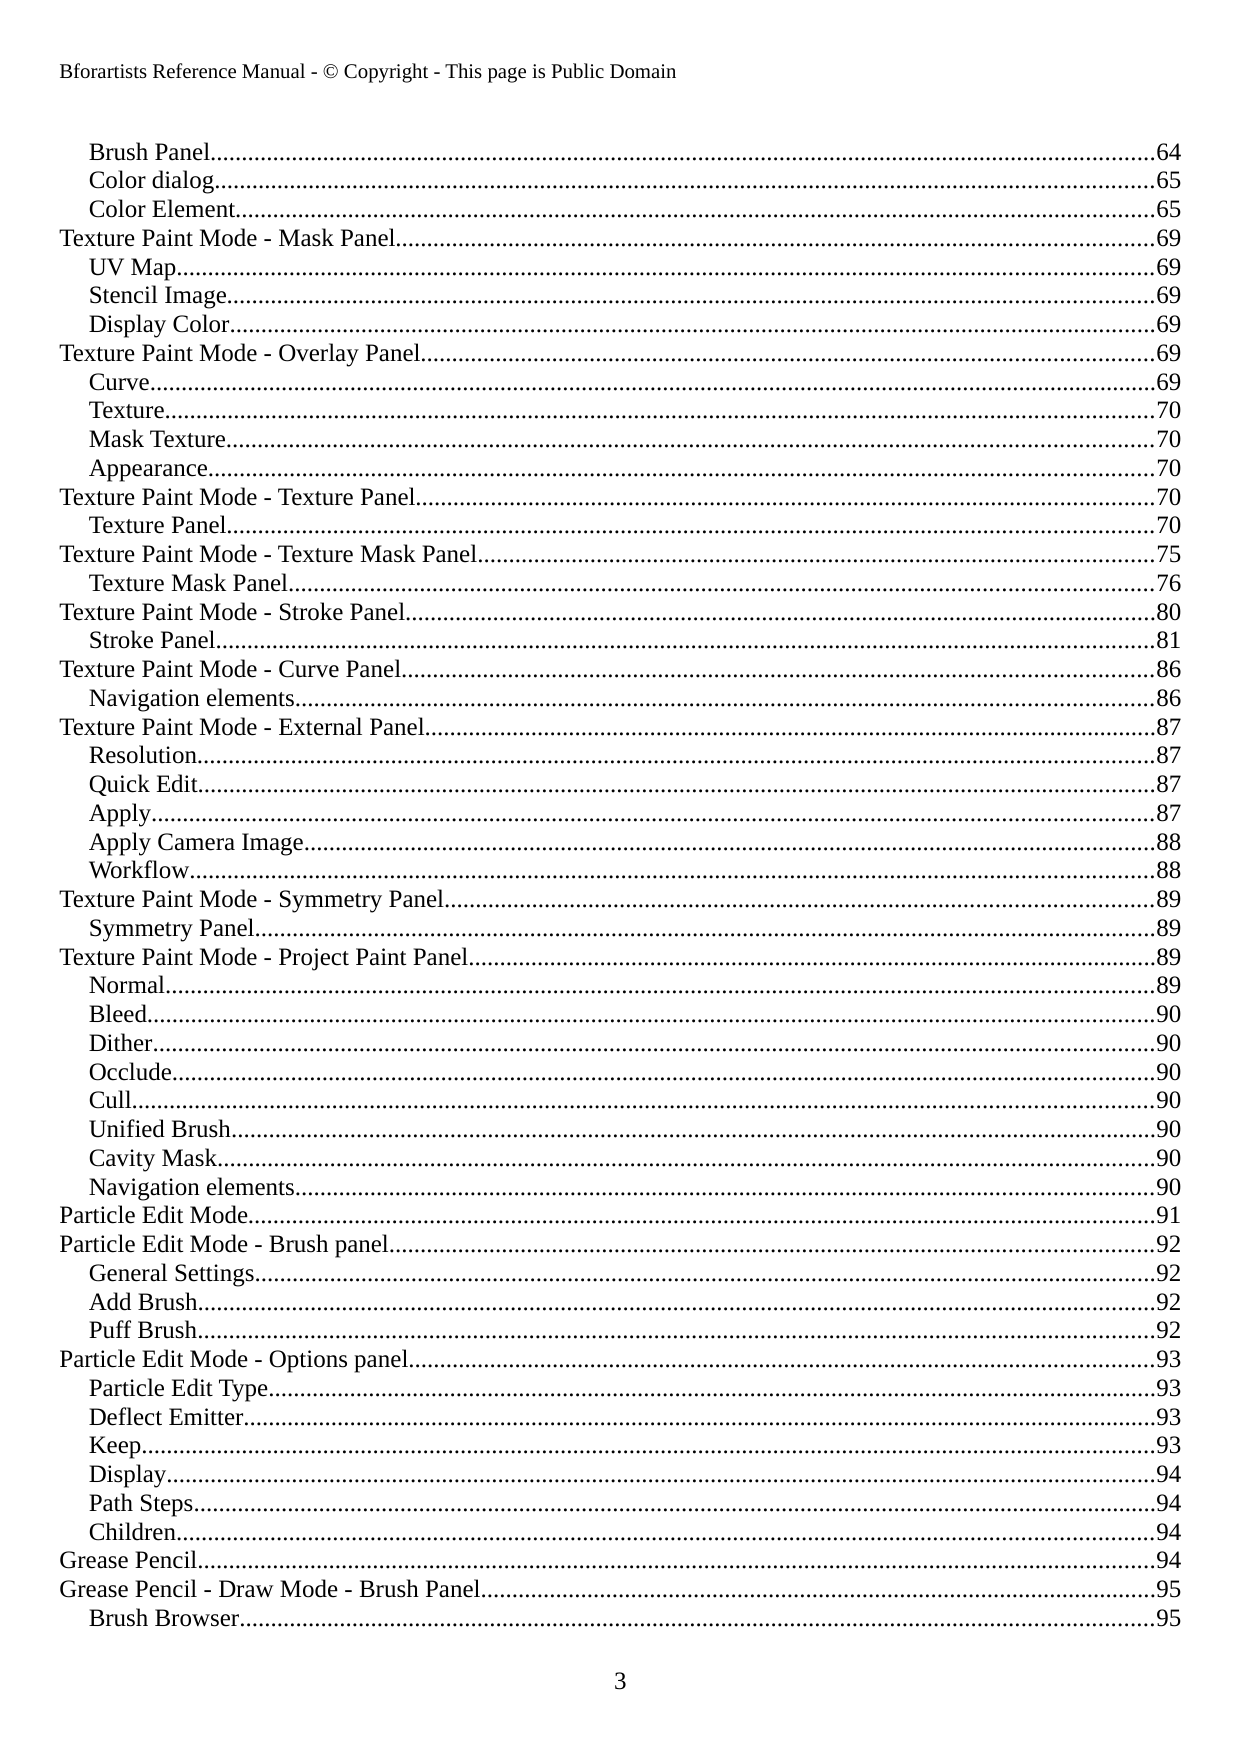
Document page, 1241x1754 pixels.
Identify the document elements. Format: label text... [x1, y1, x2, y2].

text Keep 93 [88, 1430, 1181, 1459]
text Color Element 65 [88, 194, 1181, 223]
text Texture Paint Mode - Stroke Panel 80 [59, 597, 1181, 625]
text Appearance 70 [88, 453, 1181, 482]
text Apply Camera Image 88 [88, 827, 1181, 855]
text Quick Edit 87 [88, 769, 1181, 798]
text General Settings 92 [88, 1258, 1181, 1287]
text Navigation elements 86 [88, 683, 1181, 712]
text Cull 90 [88, 1085, 1181, 1114]
text Grease Pencil - Draw Mode - Brush Panel 95 [59, 1574, 1181, 1603]
text Texture Paint Mode - Texture Panel 70 [59, 482, 1181, 510]
text Resolution 87 [88, 740, 1181, 769]
text Navigation elements 90 [88, 1172, 1181, 1200]
text Apply 87 [88, 798, 1181, 827]
text Texture 70 [88, 395, 1181, 424]
text Add Brush 92 [88, 1287, 1181, 1315]
text Texture Paint Mode - Texture Mask Panel 75 [59, 539, 1181, 568]
text Texture Paint Mode - Mask Panel 69 [59, 223, 1181, 252]
text Symmetry Panel 89 [88, 913, 1181, 942]
text Path Steps 94 [88, 1488, 1181, 1517]
text Stencil Image 69 [88, 280, 1181, 309]
text Particle Edit Mode - Options panel 93 [59, 1344, 1181, 1373]
text Puff Brush 92 [88, 1315, 1181, 1344]
text Curve 69 [88, 367, 1181, 395]
text Bleed 90 [88, 999, 1181, 1028]
text Texture Mask Panel 76 [88, 568, 1181, 597]
text Texture Paint Mode - External Panel 87 [59, 712, 1181, 740]
text Unified Brush 90 [88, 1114, 1181, 1143]
text Dither 90 [88, 1028, 1181, 1057]
text Particle Edit Type 93 [88, 1373, 1181, 1402]
text Particle Edit Mode - Brush panel 92 [59, 1229, 1181, 1258]
text Display 94 [88, 1459, 1181, 1488]
text Brush Panel 64 [88, 137, 1181, 165]
text UV Map 69 [88, 252, 1181, 280]
text Particle Edit Mode 91 [59, 1200, 1181, 1229]
text Display Color 69 [88, 309, 1181, 338]
text Texture Panel 70 [88, 510, 1181, 539]
text Stroke Panel 81 [88, 625, 1181, 654]
text Workflow 88 [88, 855, 1181, 884]
text Texture Paint Mode - Symmetry Panel 89 [59, 884, 1181, 913]
text Texture Paint Mode - Overlay Panel 69 [59, 338, 1181, 367]
text Color dialog 65 [88, 165, 1181, 194]
text Deflect Emitter 93 [88, 1402, 1181, 1430]
text Mask Texture 70 [88, 424, 1181, 453]
text Occlude 90 [88, 1057, 1181, 1085]
text Texture Paint Mode - Project Paint Panel 89 [59, 942, 1181, 970]
text Texture Paint Mode - Curve Panel 86 [59, 654, 1181, 683]
text Grease Pencil 94 [59, 1545, 1181, 1574]
text Cavity Mask 90 [88, 1143, 1181, 1172]
text Children 94 [88, 1517, 1181, 1545]
text Normal 89 [88, 970, 1181, 999]
text Brush Browser 95 [88, 1603, 1181, 1632]
